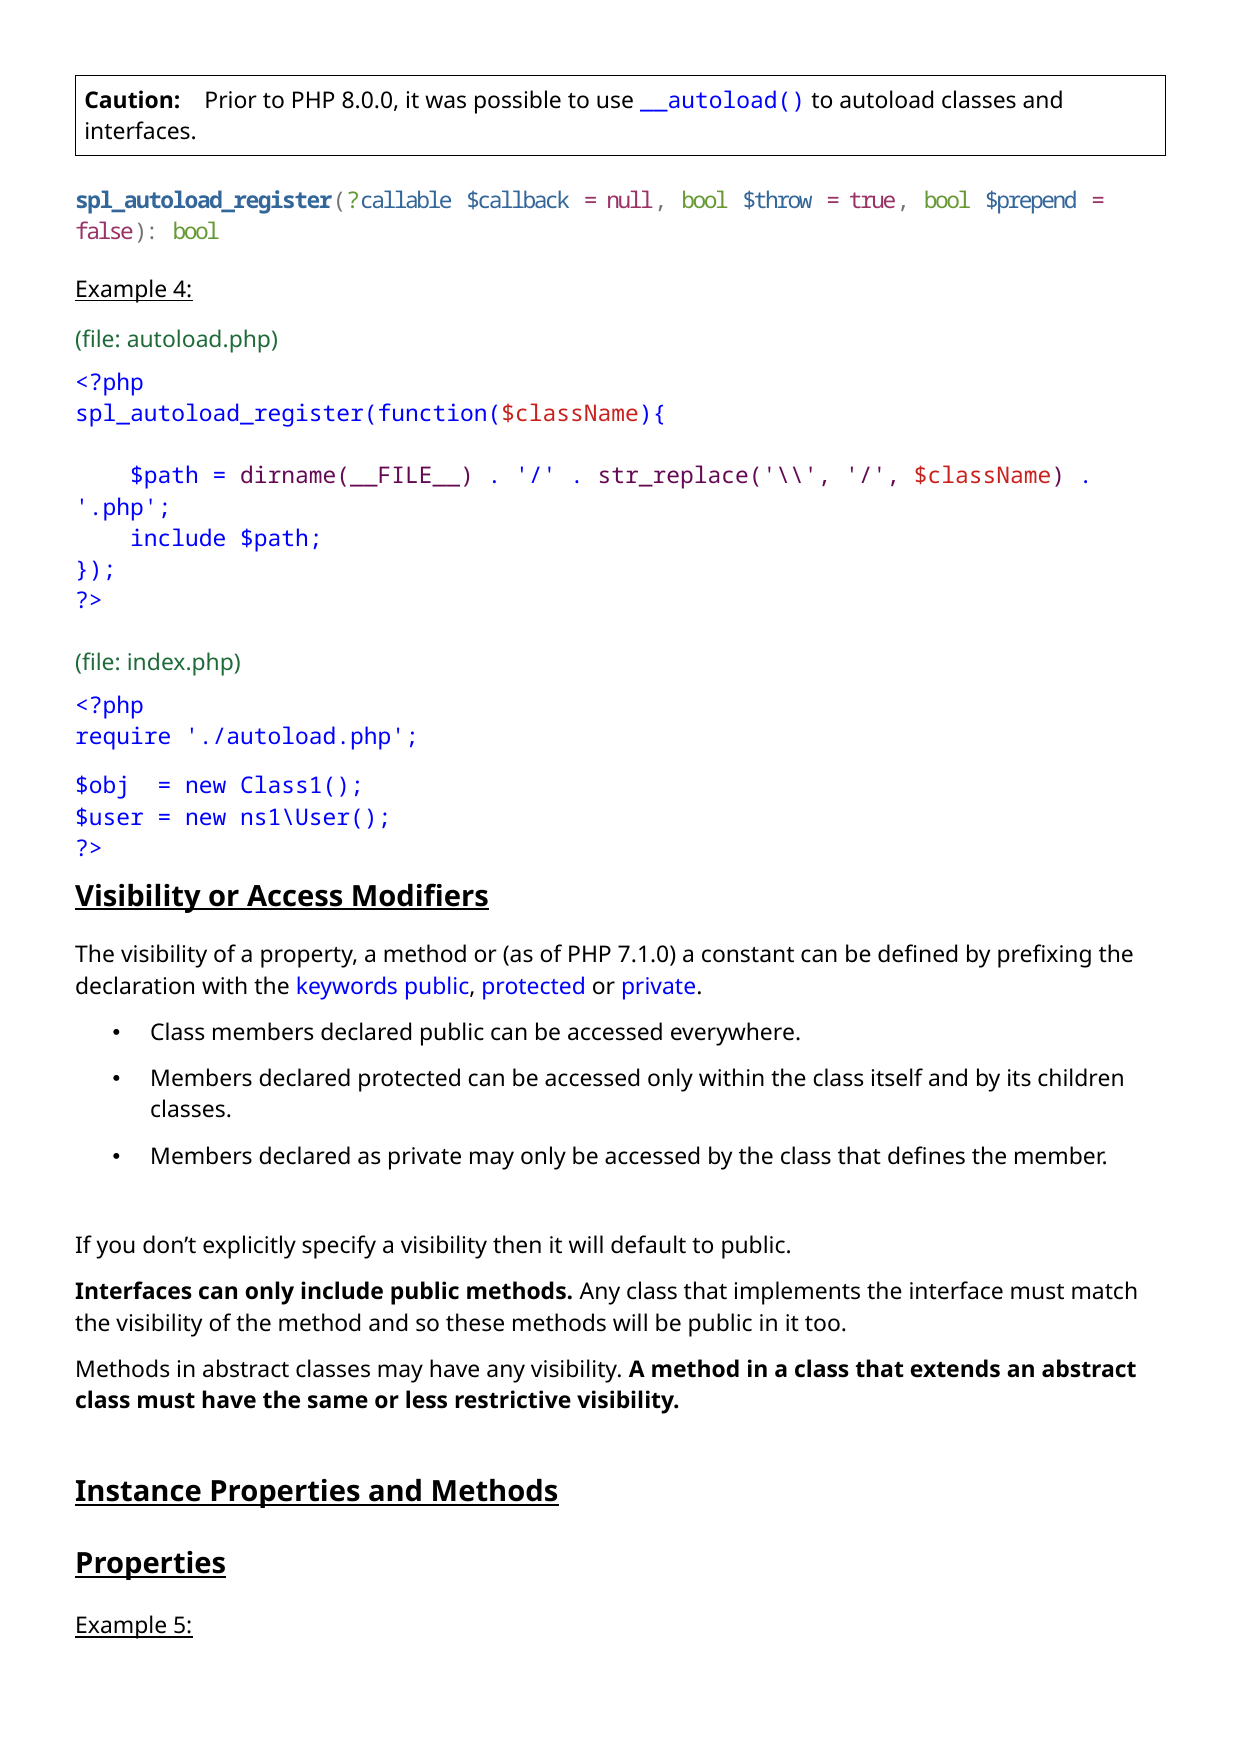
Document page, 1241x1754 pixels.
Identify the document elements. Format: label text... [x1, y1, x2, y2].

text Properties [75, 1543, 1166, 1582]
list Members declared protected can be accessed only within the class itself and by its children classes. [112, 1062, 1166, 1125]
text $user = new ns1\User(); [75, 801, 1166, 832]
text spl_autoload_register(function($className){ [75, 397, 1166, 428]
text Instance Properties and Methods [75, 1470, 1166, 1510]
text Example 4: [75, 273, 1166, 305]
text (file: autoload.php) [75, 323, 1166, 354]
text <?php [75, 366, 1166, 397]
text }); [75, 553, 1166, 584]
text Visibility or Access Modifiers [75, 875, 1166, 914]
text $path = dirname(__FILE__) . '/' . str_replace('\\', '/', $className) . '.php'; [75, 459, 1166, 522]
text Caution: Prior to PHP 8.0.0, it was possible to use __autoload() to autoload classes and interfaces. [76, 76, 1165, 155]
text Methods in abstract classes may have any visibility. A method in a class that extends an abstract class must have the same or less restrictive visibility. [75, 1353, 1166, 1415]
text ?> [75, 832, 1166, 863]
text $obj = new Class1(); [75, 769, 1166, 801]
text <?php [75, 689, 1166, 720]
text require './autoload.php'; [75, 720, 1166, 751]
list Class members declared public can be accessed everywhere. [112, 1016, 1166, 1047]
text include $path; [75, 522, 1166, 553]
text The visibility of a property, a method or (as of PHP 7.1.0) a constant can be defined by prefixing the declaration with the keywords public, protected or private. [75, 938, 1166, 1001]
text Interfaces can only include public methods. Any class that implements the interface must match the visibility of the method and so these methods will be public in it too. [75, 1275, 1166, 1338]
list Members declared as private may only be accessed by the class that defines the member. [112, 1140, 1166, 1171]
text ?> [75, 584, 1166, 616]
text Example 5: [75, 1609, 1166, 1641]
text (file: index.php) [75, 646, 1166, 677]
text spl_autoload_register(?callable $callback = null, bool $throw = true, bool $prepend = false): bool [75, 184, 1166, 246]
text If you don’t explicitly specify a visibility then it will default to public. [75, 1229, 1166, 1260]
